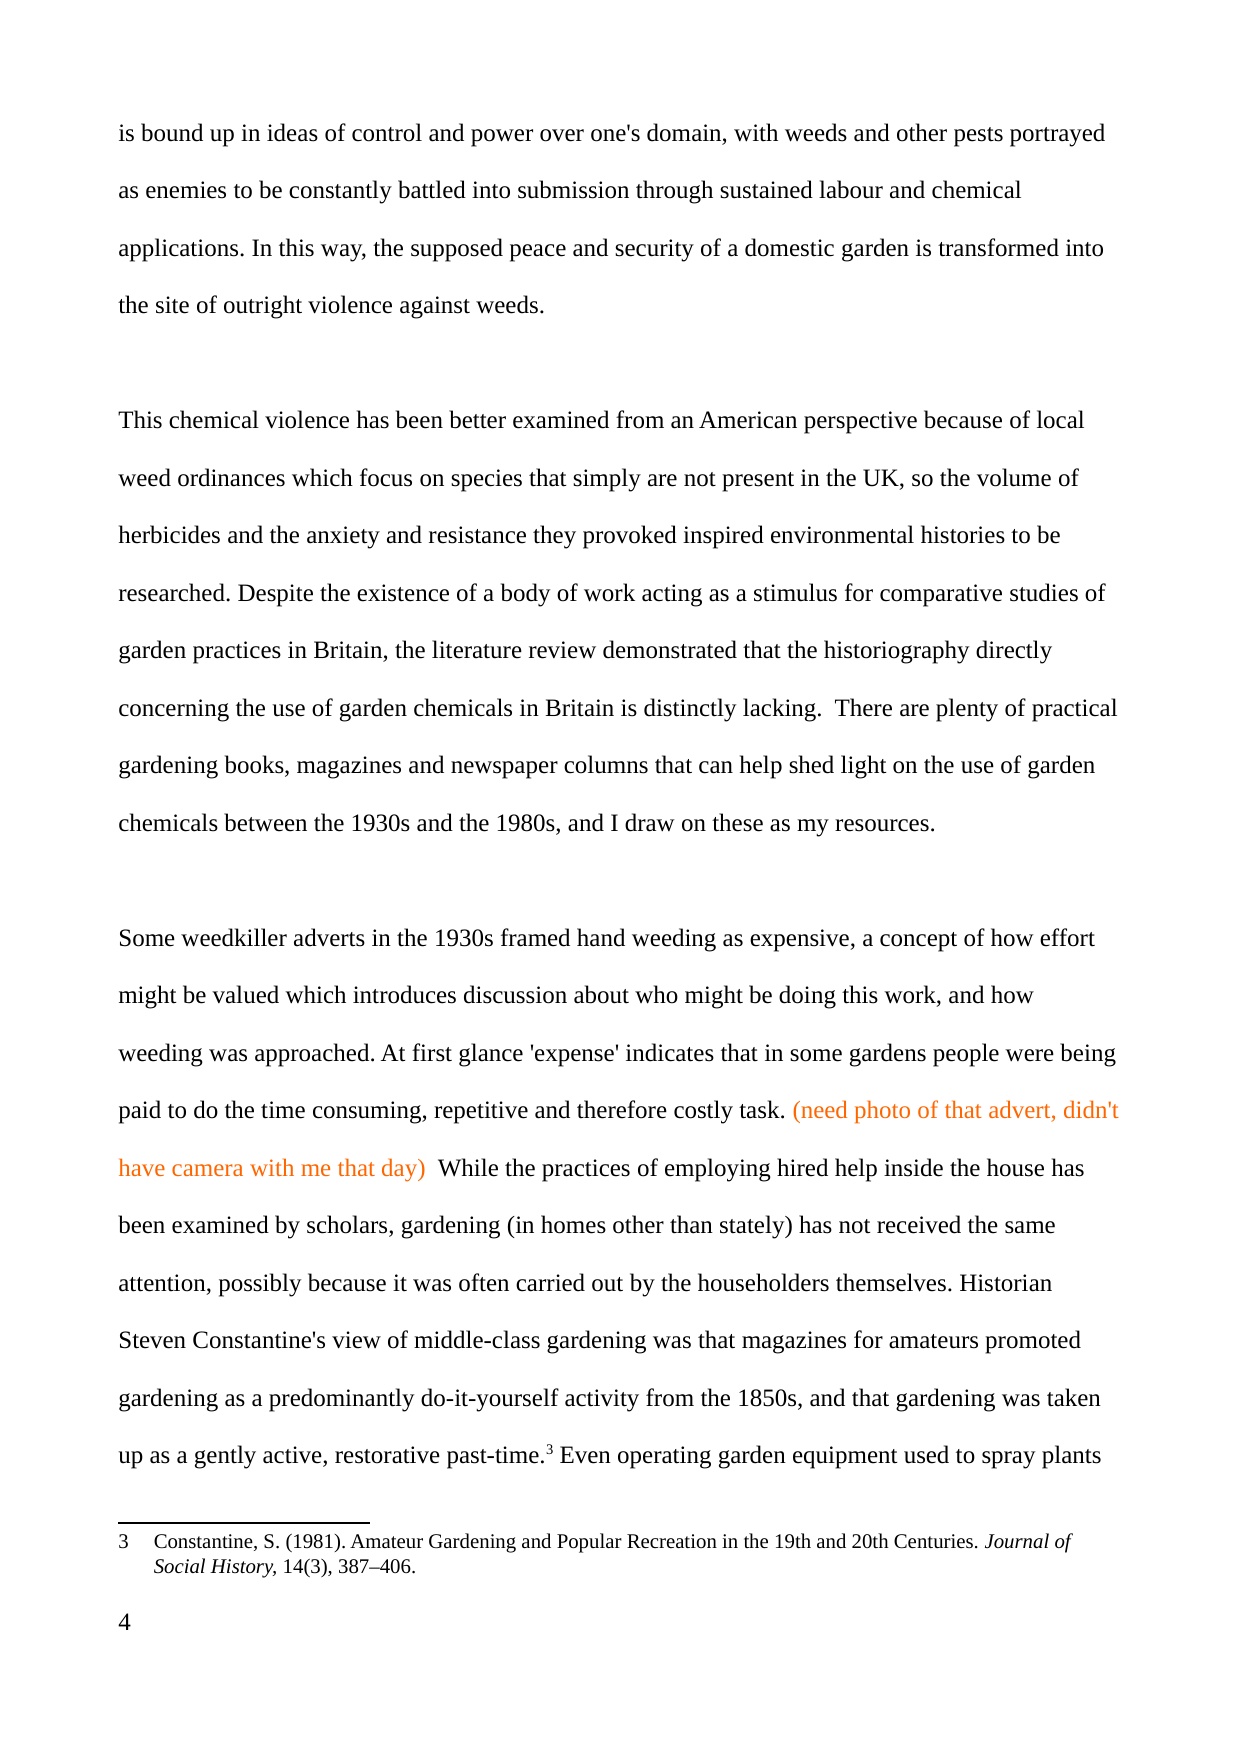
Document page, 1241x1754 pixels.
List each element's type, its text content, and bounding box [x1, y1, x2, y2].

text Some weedkiller adverts in the 1930s framed hand weeding as expensive, a concept of how effort might be valued which introduces discussion about who might be doing this work, and how weeding was approached. At first glance 'expense' indicates that in some gardens people were being paid to do the time consuming, repetitive and therefore costly task. (need photo of that advert, didn't have camera with me that day) While the practices of employing hired help inside the house has been examined by scholars, gardening (in homes other than stately) has not received the same attention, possibly because it was often carried out by the householders themselves. Historian Steven Constantine's view of middle-class gardening was that magazines for amateurs promoted gardening as a predominantly do-it-yourself activity from the 1850s, and that gardening was taken up as a gently active, restorative past-time. Even operating garden equipment used to spray plants [118, 923, 1122, 1469]
text Constantine, S. (1981). Amateur Gardening and Popular Recreation in the 19th and 20th Centuries. Journal of Social History, 14(3), 387–406. [118, 1529, 1122, 1578]
text is bound up in ideas of control and power over one's domain, with weeds and other pests portrayed as enemies to be constantly battled into submission through sustained labour and chemical applications. In this way, the supposed peace and security of a domestic garden is transformed into the site of outright violence against weeds. [118, 118, 1122, 319]
text This chemical violence has been better examined from an American perspective because of local weed ordinances which focus on species that simply are not present in the UK, so the volume of herbicides and the anxiety and resistance they provoked inspired environmental histories to be researched. Despite the existence of a body of work acting as a stimulus for comparative studies of garden practices in Britain, the literature review demonstrated that the historiography directly concerning the use of garden chemicals in Britain is distinctly lacking. There are plenty of practical gardening books, magazines and newspaper columns that can help shed light on the use of garden chemicals between the 1930s and the 1980s, and I draw on these as my resources. [118, 406, 1122, 837]
